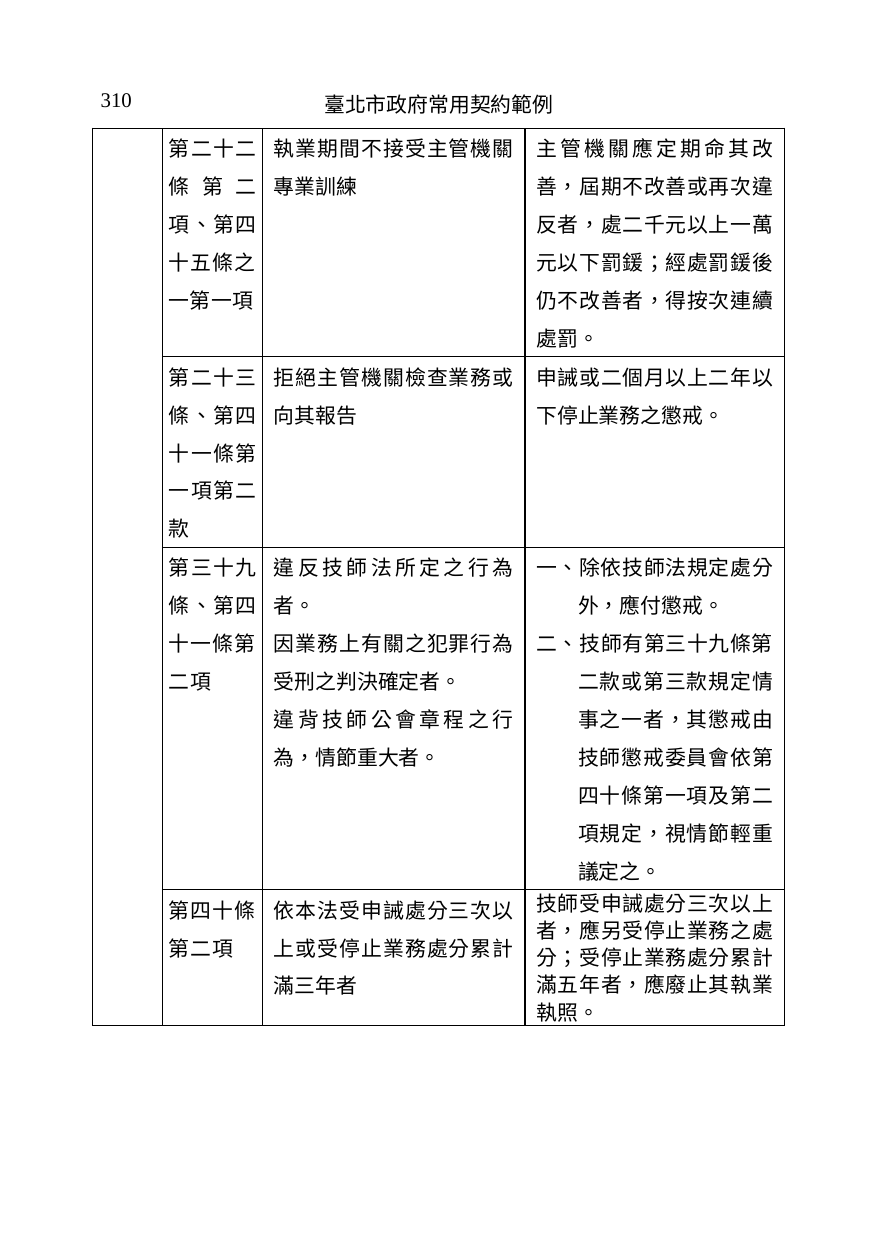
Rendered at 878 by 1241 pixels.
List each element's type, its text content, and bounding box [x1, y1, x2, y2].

table_cell 依本法受申誡處分三次以上或受停止業務處分累計滿三年者 [263, 890, 524, 1025]
table_cell 第三十九條、第四十一條第二項 [163, 548, 262, 889]
table_cell 第二十二條第二項、第四十五條之一第一項 [163, 129, 262, 356]
table_cell 主管機關應定期命其改善，屆期不改善或再次違反者，處二千元以上一萬元以下罰鍰；經處罰鍰後仍不改善者，得按次連續處罰。 [526, 129, 784, 356]
table_cell 執業期間不接受主管機關專業訓練 [263, 129, 524, 356]
table_cell [93, 129, 162, 1025]
table_cell 第二十三條、第四十一條第一項第二款 [163, 357, 262, 547]
table_cell 拒絕主管機關檢查業務或向其報告 [263, 357, 524, 547]
table_cell 第四十條第二項 [163, 890, 262, 1025]
table_cell 違反技師法所定之行為者。 因業務上有關之犯罪行為受刑之判決確定者。 違背技師公會章程之行為，情節重大者。 [263, 548, 524, 889]
table_cell 一、除依技師法規定處分外，應付懲戒。 二、技師有第三十九條第二款或第三款規定情事之一者，其懲戒由技師懲戒委員會依第四十條第一項及第二項規定，視情節輕重議定之。 [526, 548, 784, 889]
table_cell 技師受申誡處分三次以上者，應另受停止業務之處分；受停止業務處分累計滿五年者，應廢止其執業執照。 [526, 890, 784, 1025]
table_cell 申誡或二個月以上二年以下停止業務之懲戒。 [526, 357, 784, 547]
